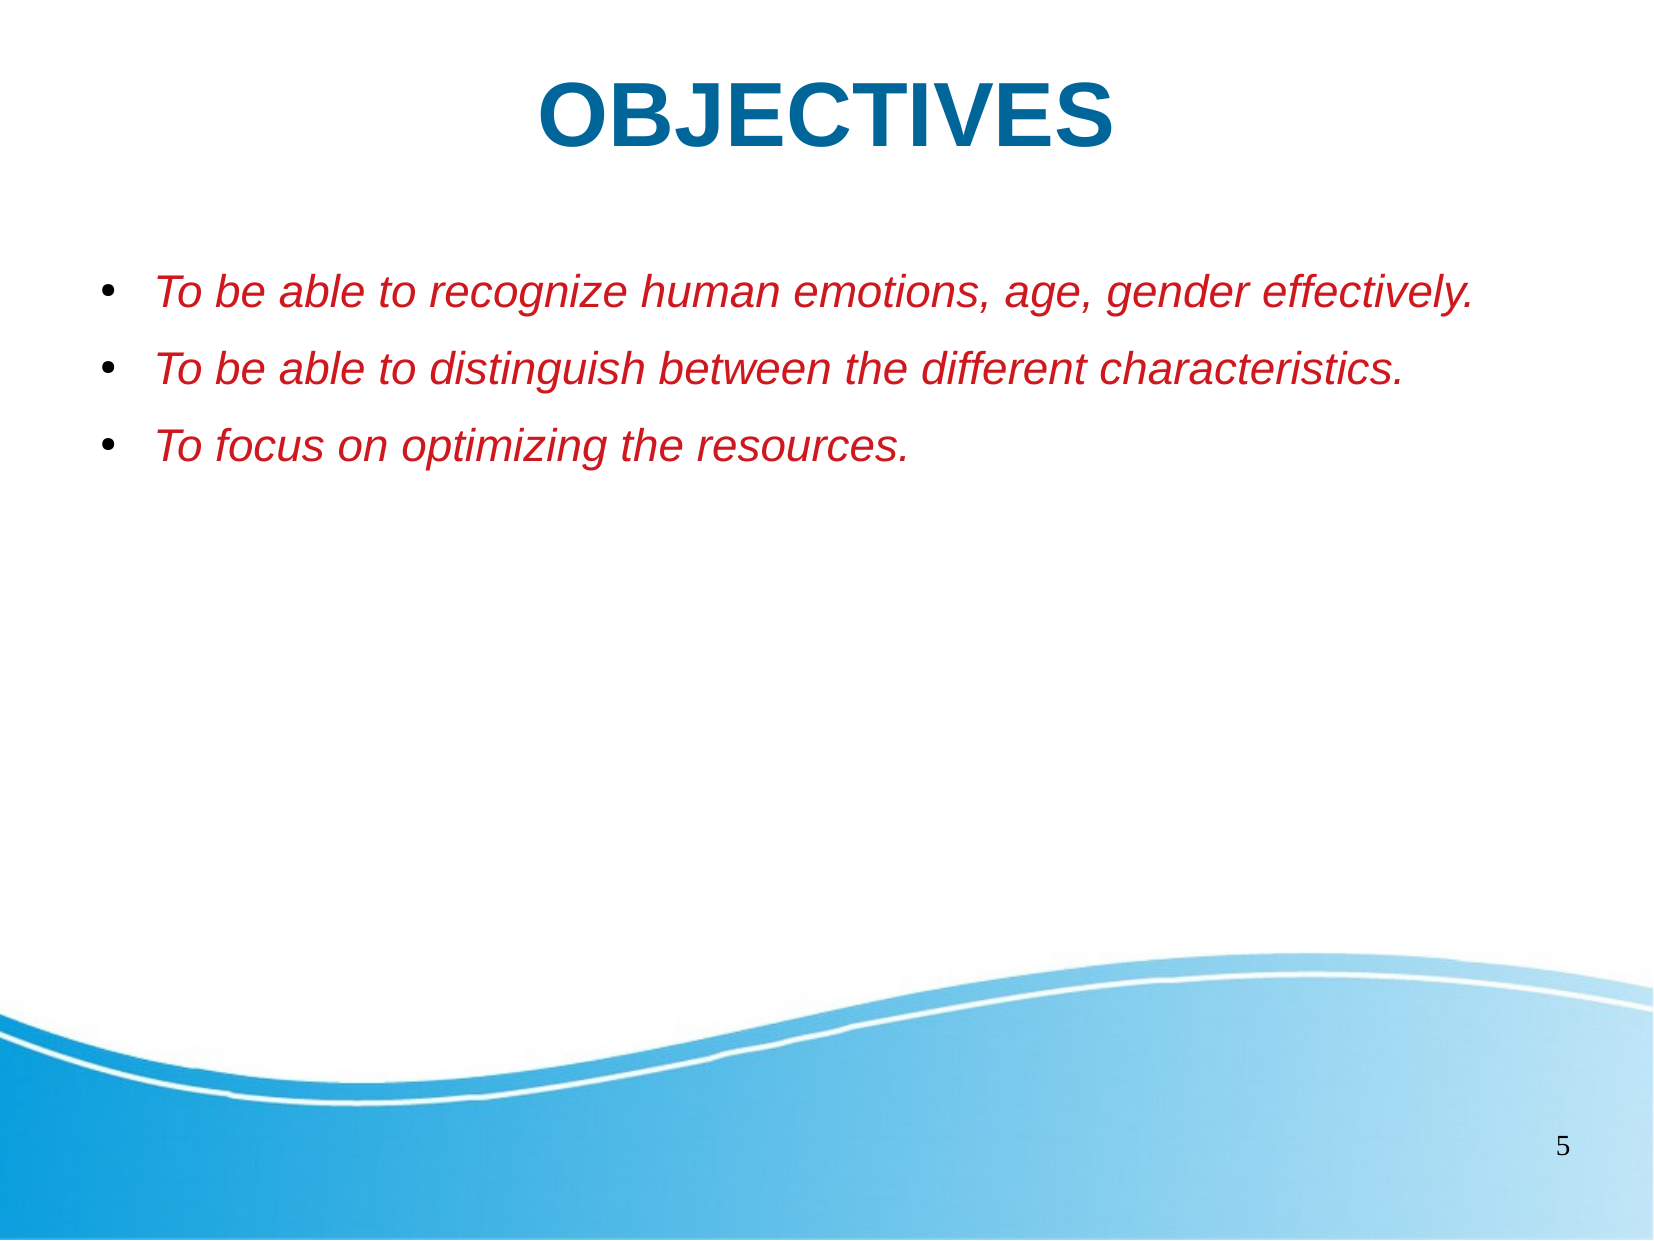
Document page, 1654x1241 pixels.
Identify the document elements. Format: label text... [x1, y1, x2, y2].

picture [0, 952, 1654, 1240]
title OBJECTIVES [82, 11, 1571, 178]
list To be able to recognize human emotions, age, gender effectively. To be able to distinguish between the different characteristics. To focus on optimizing the resources. [82, 178, 1571, 969]
